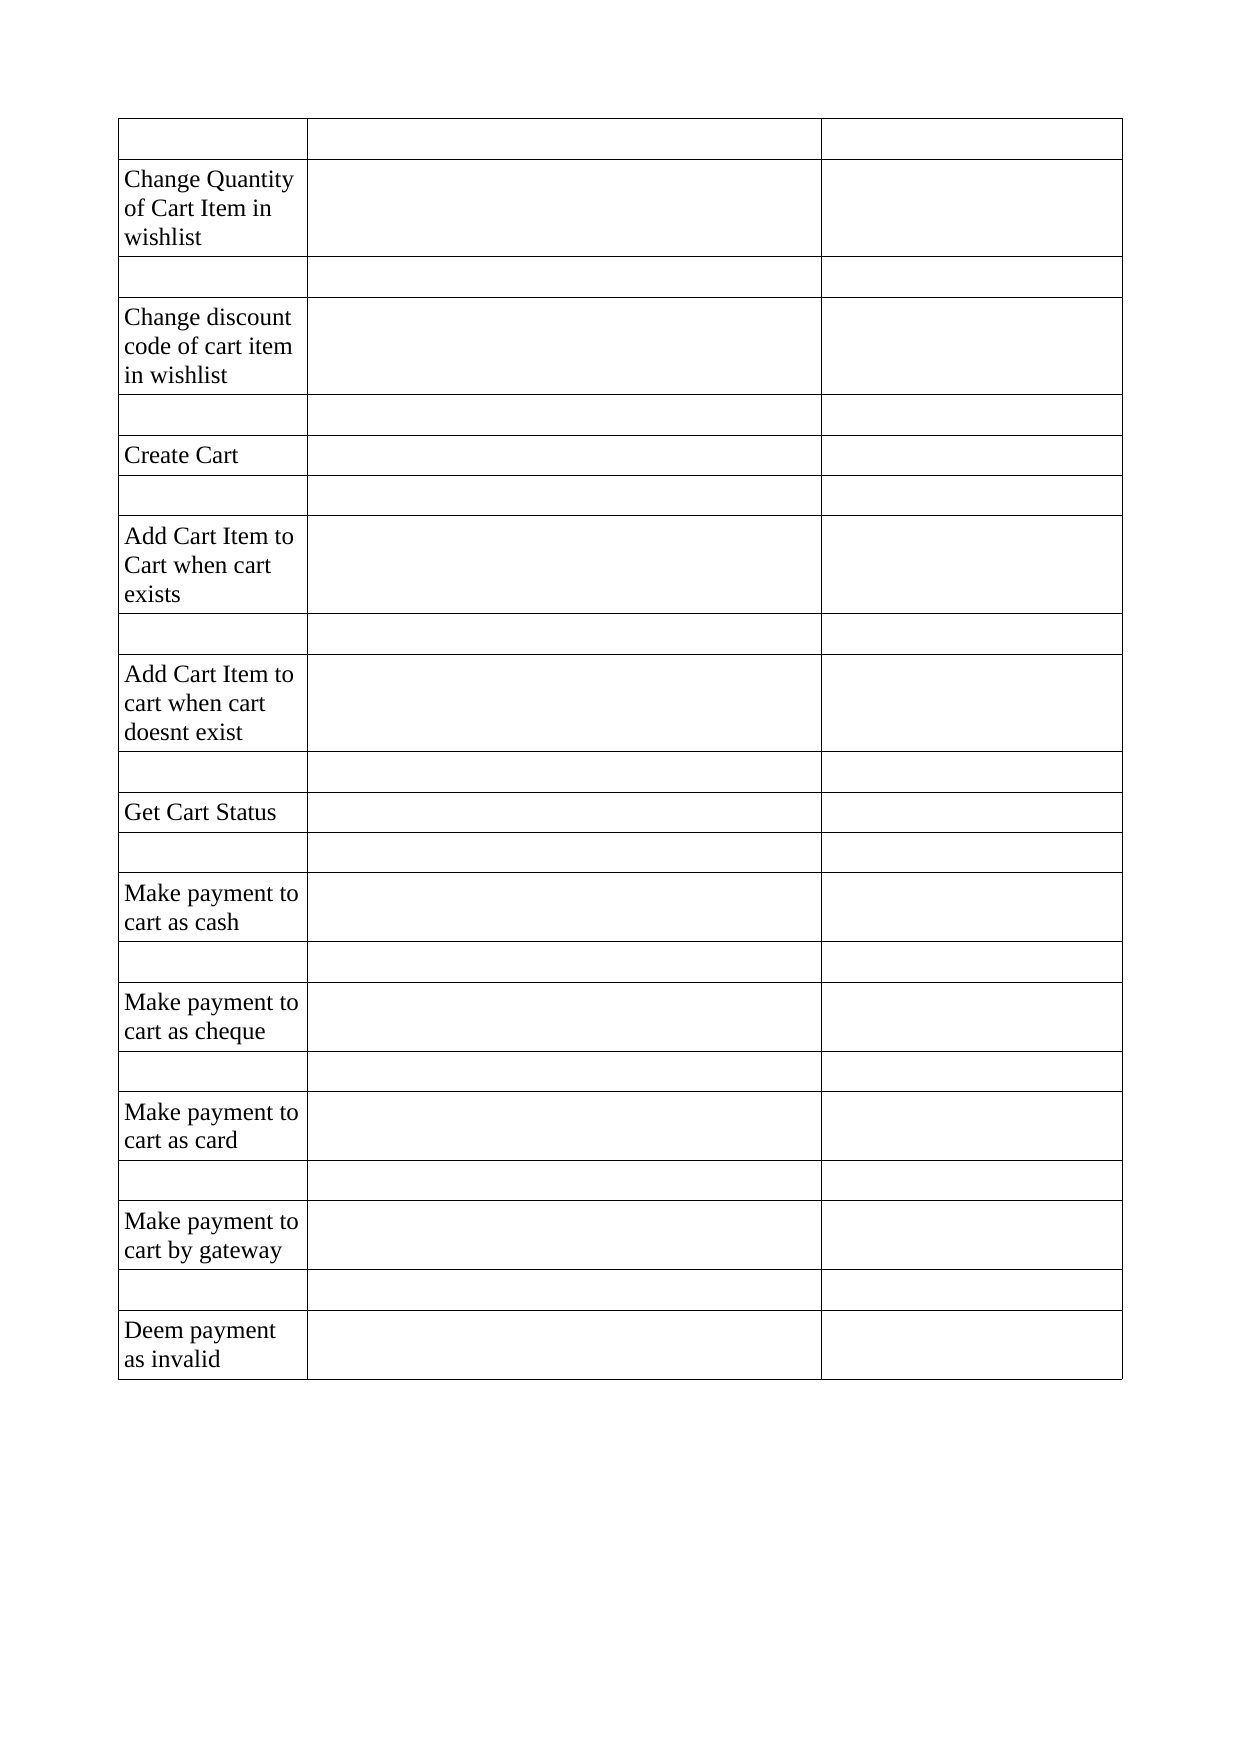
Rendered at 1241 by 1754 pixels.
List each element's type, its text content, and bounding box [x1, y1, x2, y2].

table_cell Make payment to cart as cash [119, 873, 307, 941]
table_cell [822, 655, 1122, 751]
table_cell Add Cart Item to Cart when cart exists [119, 516, 307, 613]
table_cell [308, 298, 821, 394]
table_cell [308, 833, 821, 872]
table_cell [822, 1201, 1122, 1269]
table_cell [822, 793, 1122, 832]
table_cell [119, 395, 307, 435]
table_cell [308, 1201, 821, 1269]
table_cell [822, 942, 1122, 982]
table_cell Deem payment as invalid [119, 1311, 307, 1379]
table_cell Add Cart Item to cart when cart doesnt exist [119, 655, 307, 751]
table_cell [822, 1161, 1122, 1200]
table_cell [308, 614, 821, 653]
table_cell [822, 160, 1122, 256]
table_cell [822, 983, 1122, 1051]
table_cell [308, 983, 821, 1051]
table_cell [822, 1311, 1122, 1379]
table_cell [119, 1270, 307, 1310]
table_cell Create Cart [119, 436, 307, 475]
table_cell Make payment to cart by gateway [119, 1201, 307, 1269]
table_cell [119, 614, 307, 653]
table_cell [822, 833, 1122, 872]
table_cell [308, 1052, 821, 1091]
table_cell [308, 752, 821, 792]
table_cell [308, 257, 821, 297]
table_cell [119, 1052, 307, 1091]
table_cell [308, 395, 821, 435]
table_cell [119, 833, 307, 872]
table_cell [822, 395, 1122, 435]
table_cell [119, 752, 307, 792]
table_cell Change Quantity of Cart Item in wishlist [119, 160, 307, 256]
table_cell Get Cart Status [119, 793, 307, 832]
table_cell [822, 1270, 1122, 1310]
table_cell [822, 1052, 1122, 1091]
table_cell [308, 476, 821, 515]
table_cell [308, 873, 821, 941]
table_cell [822, 298, 1122, 394]
table_cell Make payment to cart as cheque [119, 983, 307, 1051]
table_cell [308, 793, 821, 832]
table_cell [822, 873, 1122, 941]
table_cell [308, 516, 821, 613]
table_cell [822, 752, 1122, 792]
table_cell [822, 257, 1122, 297]
table_cell [822, 476, 1122, 515]
table_cell [308, 160, 821, 256]
table_cell [822, 614, 1122, 653]
table_cell [822, 119, 1122, 158]
table_cell [119, 942, 307, 982]
table_cell [119, 257, 307, 297]
table_cell Make payment to cart as card [119, 1092, 307, 1160]
table_cell [308, 655, 821, 751]
table_cell [308, 1161, 821, 1200]
table_cell [308, 1270, 821, 1310]
table_cell [822, 1092, 1122, 1160]
table_cell Change discount code of cart item in wishlist [119, 298, 307, 394]
table_cell [119, 119, 307, 158]
table_cell [308, 1092, 821, 1160]
table_cell [308, 436, 821, 475]
table_cell [822, 436, 1122, 475]
table_cell [308, 1311, 821, 1379]
table_cell [119, 476, 307, 515]
table_cell [822, 516, 1122, 613]
table_cell [119, 1161, 307, 1200]
table_cell [308, 942, 821, 982]
table_cell [308, 119, 821, 158]
